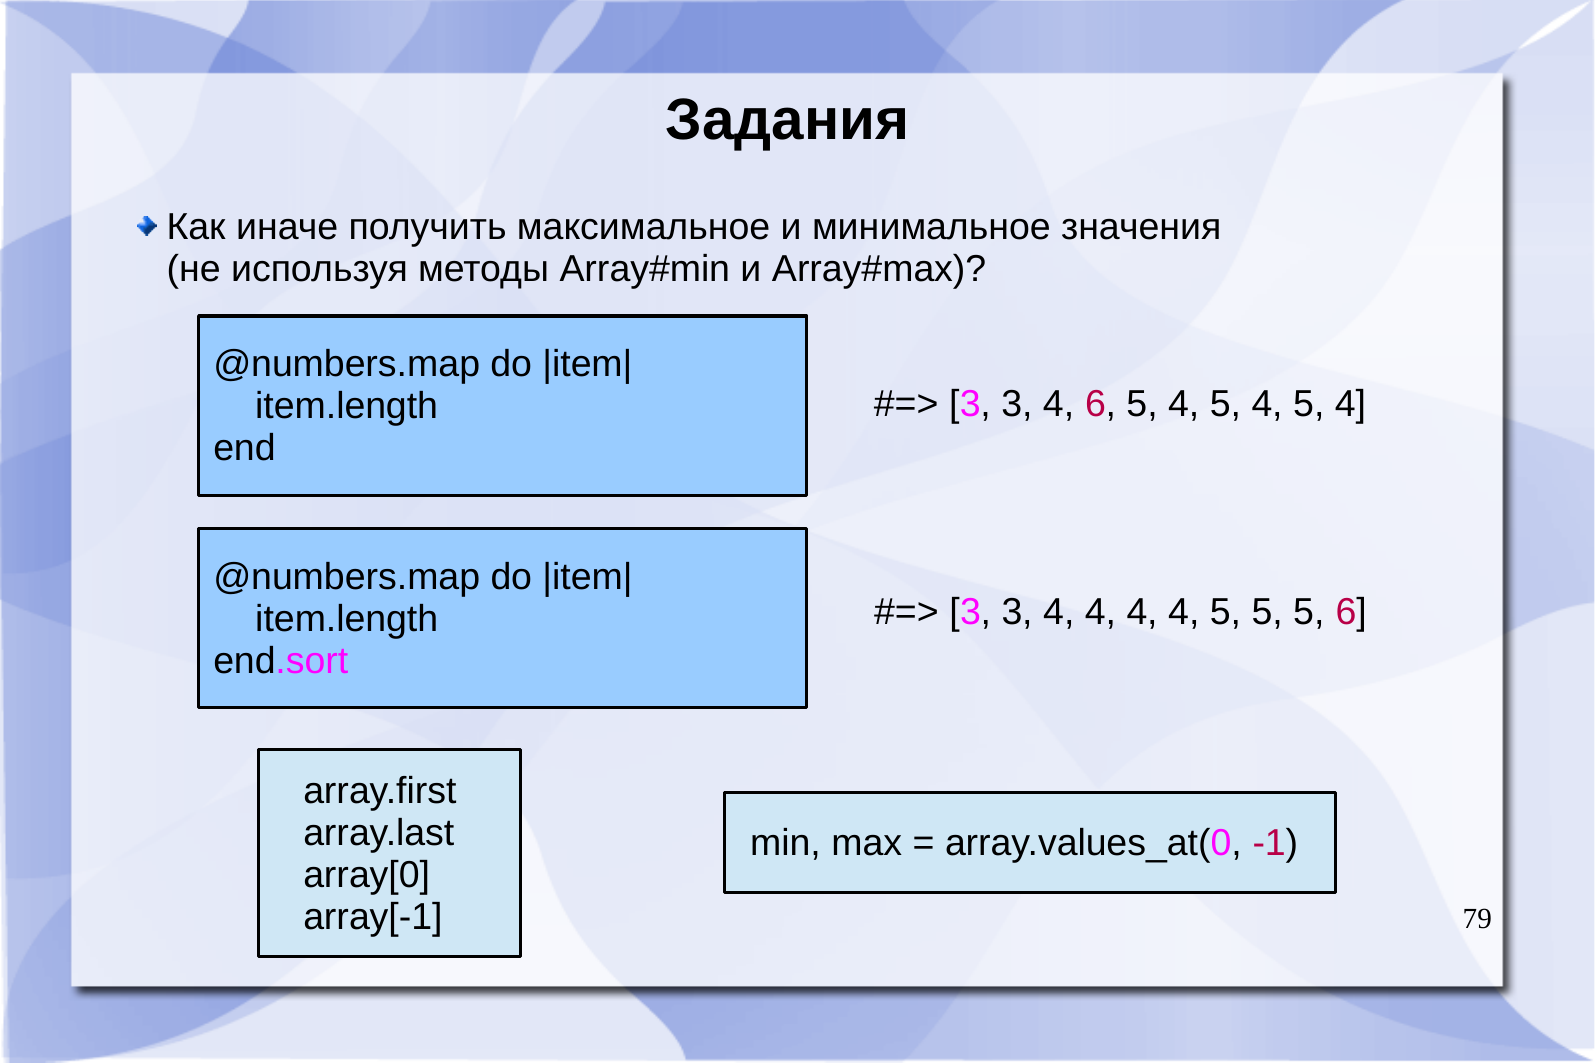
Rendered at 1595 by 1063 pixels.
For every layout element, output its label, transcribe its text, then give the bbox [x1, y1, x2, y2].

text_box Как иначе получить максимальное и минимальное значения (не используя методы Array#min и Array#max)? [122, 197, 1426, 297]
title Задания [75, 75, 1501, 164]
text_box min, max = array.values_at(0, -1) [724, 792, 1336, 893]
text_box @numbers.map do |item| item.length end.sort [198, 528, 807, 708]
text_box #=> [3, 3, 4, 6, 5, 4, 5, 4, 5, 4] [859, 375, 1382, 433]
picture [0, 0, 1595, 1063]
text_box @numbers.map do |item| item.length end [198, 316, 807, 496]
text_box #=> [3, 3, 4, 4, 4, 4, 5, 5, 5, 6] [859, 583, 1423, 640]
text_box array.first array.last array[0] array[-1] [258, 749, 521, 957]
